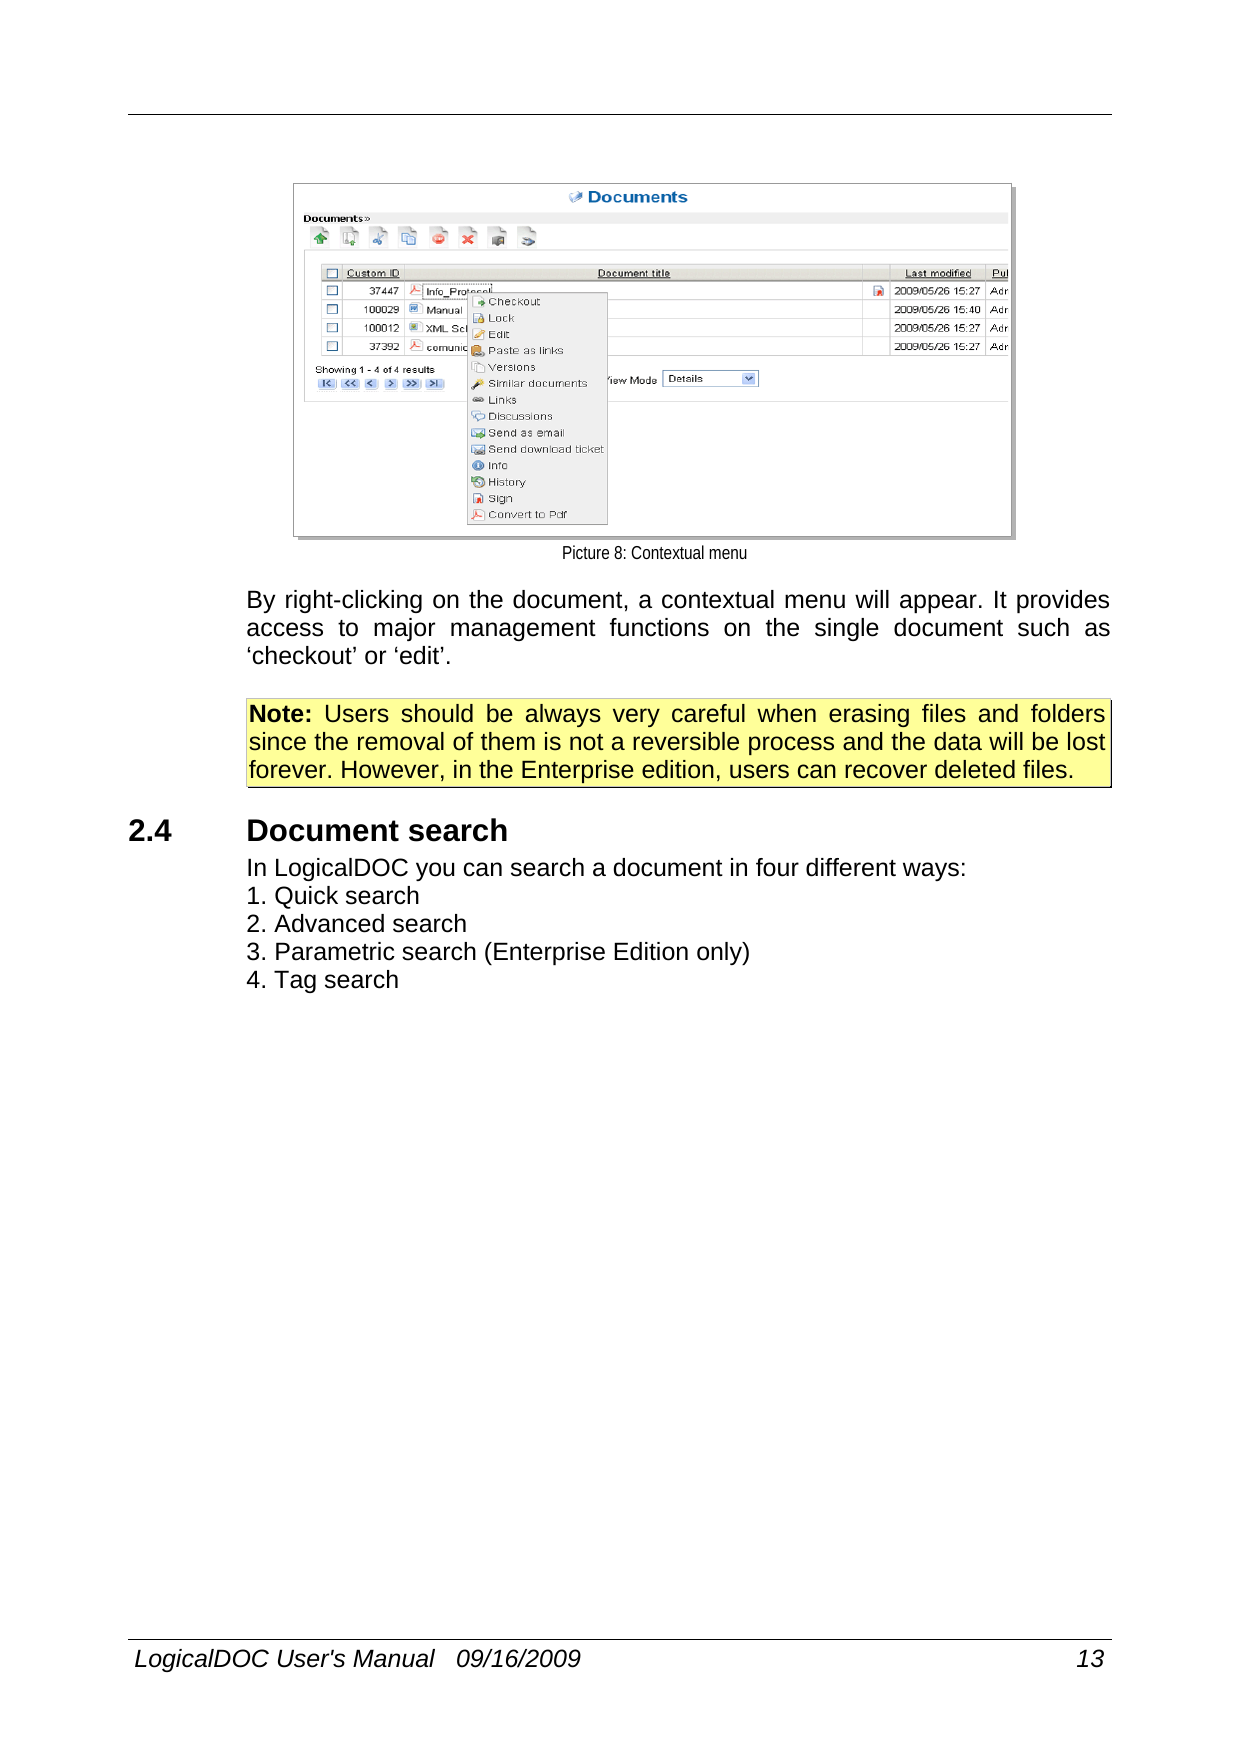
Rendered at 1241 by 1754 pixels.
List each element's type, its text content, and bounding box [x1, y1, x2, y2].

text 1. Quick search [246, 882, 1112, 910]
subtitle Document search [128, 813, 1112, 848]
text 3. Parametric search (Enterprise Edition only) [246, 938, 1112, 966]
text 4. Tag search [246, 966, 1112, 994]
text By right-clicking on the document, a contextual menu will appear. It provides access to major management functions on the single document such as ‘checkout’ or ‘edit’. [246, 150, 1112, 670]
text 2. Advanced search [246, 910, 1112, 938]
text Picture 8: Contextual menu [291, 182, 1018, 561]
text In LogicalDOC you can search a document in four different ways: [246, 854, 1112, 882]
text Note: Users should be always very careful when erasing files and folders since the removal of them is not a reversible process and the data will be lost forever. However, in the Enterprise edition, users can recover deleted files. [247, 699, 1110, 786]
